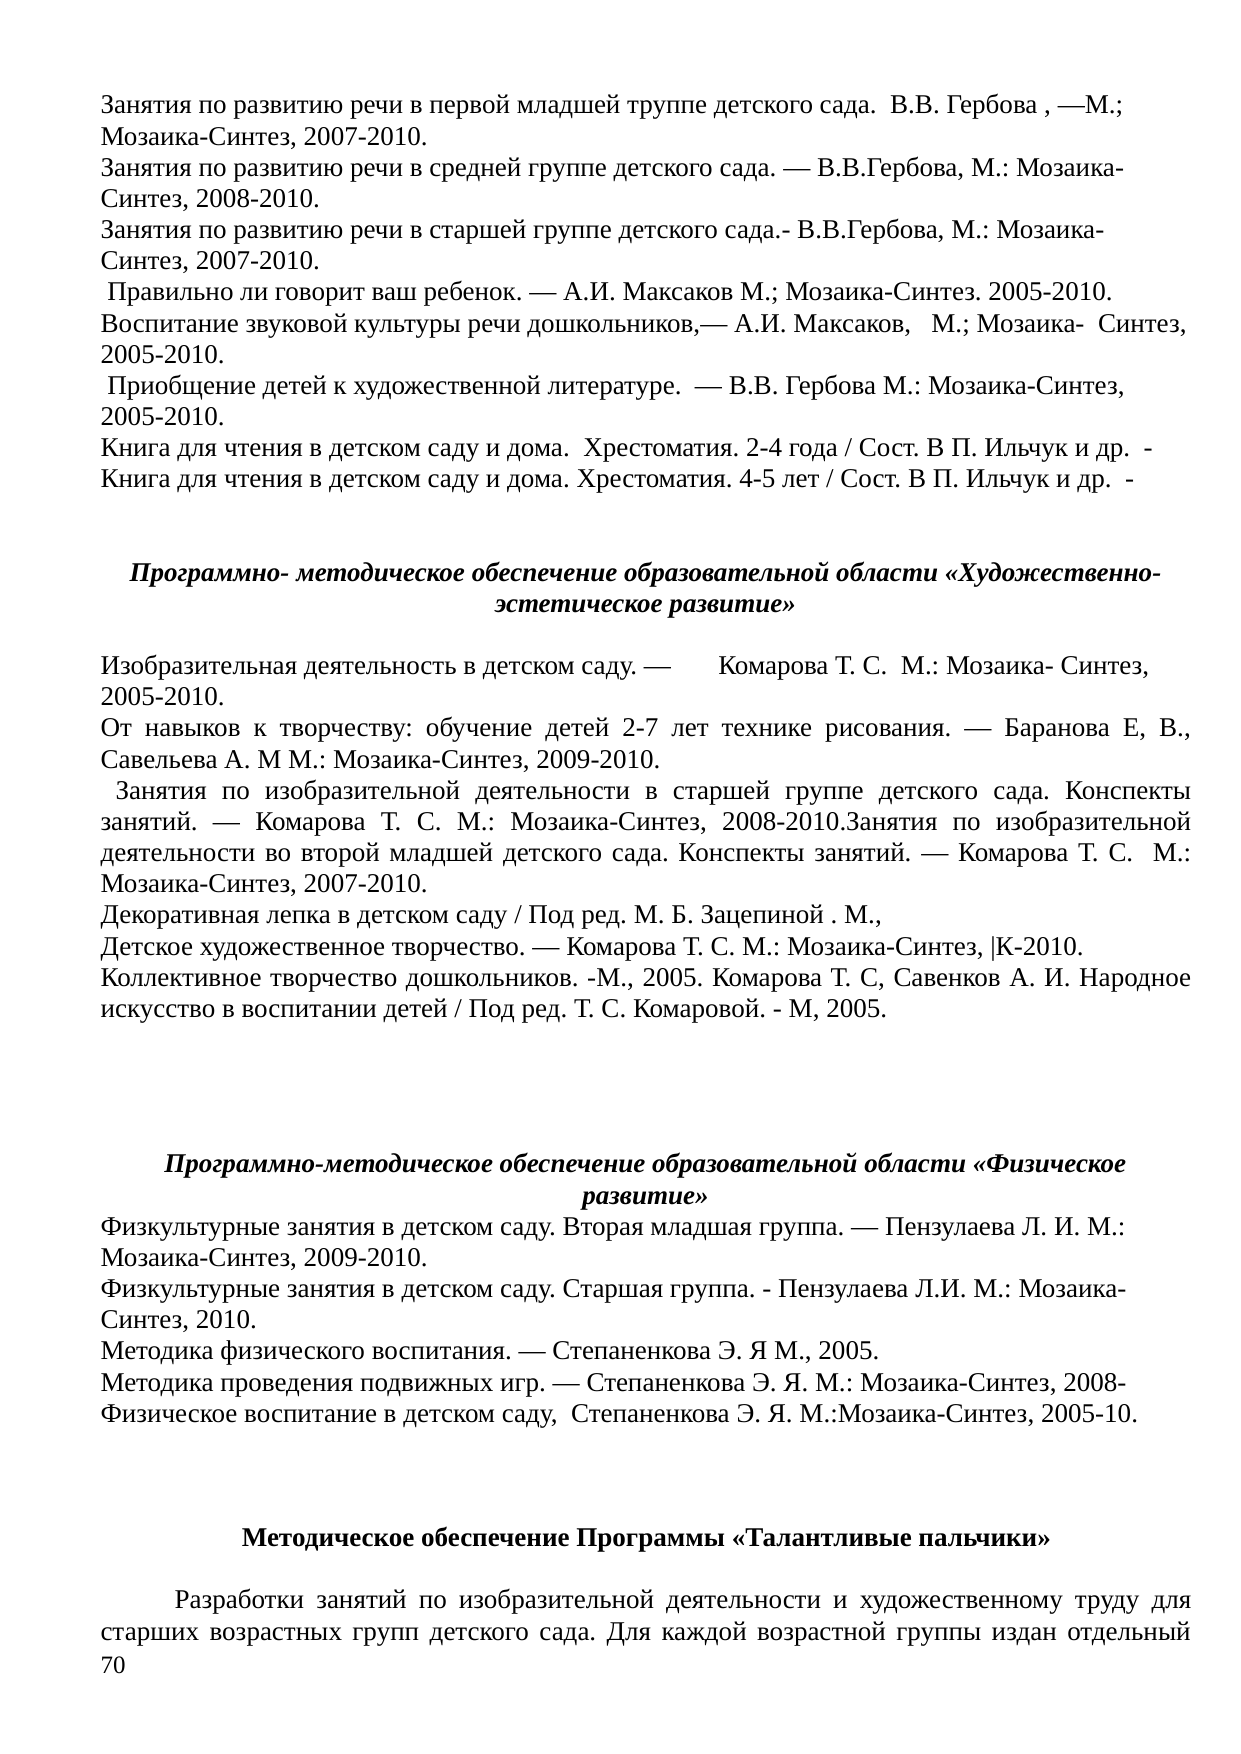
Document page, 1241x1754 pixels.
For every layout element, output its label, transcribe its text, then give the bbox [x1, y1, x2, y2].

text Изобразительная деятельность в детском саду. — Комарова Т. С. М.: Мозаика- Синтез, [100, 649, 1193, 680]
text Мозаика-Синтез, 2007-2010. [100, 120, 1193, 151]
text Программно- методическое обеспечение образовательной области «Художественно- эстетическое развитие» [100, 556, 1193, 618]
text Методическое обеспечение Программы «Талантливые пальчики» [100, 1521, 1193, 1552]
text Книга для чтения в детском саду и дома. Хрестоматия. 4-5 лет / Сост. В П. Ильчук и др. - [100, 462, 1193, 493]
text Синтез, 2010. [100, 1303, 1193, 1334]
text Занятия по развитию речи в старшей группе детского сада.- В.В.Гербова, М.: Мозаика- Синтез, 2007-2010. [100, 213, 1193, 276]
text Книга для чтения в детском саду и дома. Хрестоматия. 2-4 года / Сост. В П. Ильчук и др. - [100, 431, 1193, 462]
text Разработки занятий по изобразительной деятельности и художественному труду для старших возрастных групп детского сада. Для каждой возрастной группы издан отдельный [100, 1584, 1193, 1646]
text Физическое воспитание в детском саду, Степаненкова Э. Я. М.:Мозаика-Синтез, 2005-10. [100, 1397, 1193, 1428]
text Программно-методическое обеспечение образовательной области «Физическое развитие» [100, 1148, 1193, 1210]
text Коллективное творчество дошкольников. -М., 2005. Комарова Т. С, Савенков А. И. Народное искусство в воспитании детей / Под ред. Т. С. Комаровой. - М, 2005. [100, 961, 1193, 1023]
text От навыков к творчеству: обучение детей 2-7 лет технике рисования. — Баранова Е, В., Савельева А. М М.: Мозаика-Синтез, 2009-2010. [100, 712, 1193, 774]
text Декоративная лепка в детском саду / Под ред. М. Б. Зацепиной . М., [100, 898, 1193, 929]
text Правильно ли говорит ваш ребенок. — А.И. Максаков М.; Мозаика-Синтез. 2005-2010. [100, 276, 1193, 307]
text Детское художественное творчество. — Комарова Т. С. М.: Мозаика-Синтез, |К-2010. [100, 929, 1193, 961]
text 2005-2010. [100, 680, 1193, 712]
text Физкультурные занятия в детском саду. Вторая младшая группа. — Пензулаева Л. И. М.: [100, 1210, 1193, 1241]
text Методика проведения подвижных игр. — Степаненкова Э. Я. М.: Мозаика-Синтез, 2008- [100, 1366, 1193, 1397]
text Воспитание звуковой культуры речи дошкольников,— А.И. Максаков, М.; Мозаика- Синтез, 2005-2010. [100, 307, 1193, 369]
text Занятия по развитию речи в первой младшей труппе детского сада. В.В. Гербова , —М.; [100, 89, 1193, 120]
text Приобщение детей к художественной литературе. — В.В. Гербова М.: Мозаика-Синтез, 2005-2010. [100, 369, 1193, 431]
text Мозаика-Синтез, 2009-2010. [100, 1241, 1193, 1272]
text Занятия по изобразительной деятельности в старшей группе детского сада. Конспекты занятий. — Комарова Т. С. М.: Мозаика-Синтез, 2008-2010.Занятия по изобразительной деятельности во второй младшей детского сада. Конспекты занятий. — Комарова Т. С. М.: Мозаика-Синтез, 2007-2010. [100, 774, 1193, 898]
text Методика физического воспитания. — Степаненкова Э. Я М., 2005. [100, 1334, 1193, 1366]
text Физкультурные занятия в детском саду. Старшая группа. - Пензулаева Л.И. М.: Мозаика- [100, 1272, 1193, 1303]
text Занятия по развитию речи в средней группе детского сада. — В.В.Гербова, М.: Мозаика- Синтез, 2008-2010. [100, 151, 1193, 213]
